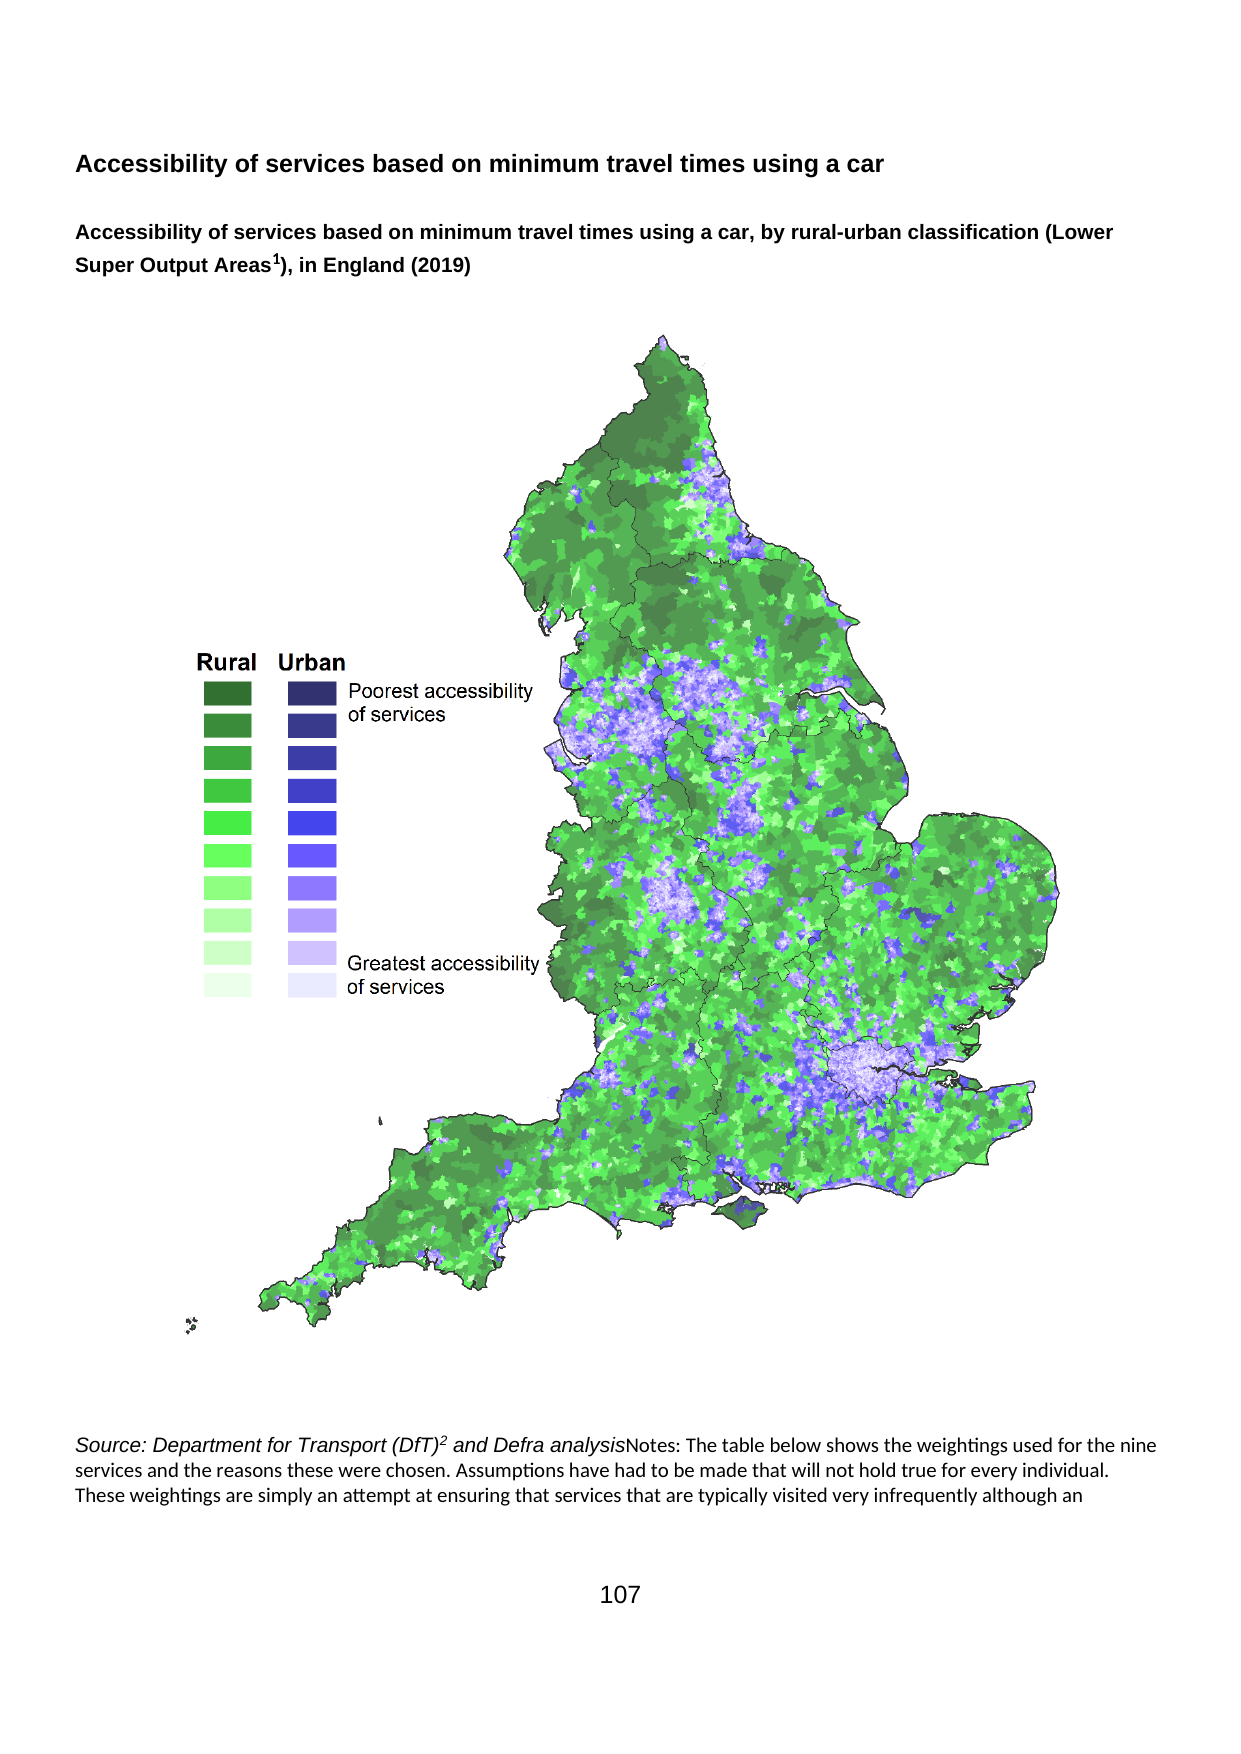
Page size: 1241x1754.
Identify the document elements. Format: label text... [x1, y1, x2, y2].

text Source: Department for Transport (DfT)2 and Defra analysisNotes: The table below shows the weightings used for the nine services and the reasons these were chosen. Assumptions have had to be made that will not hold true for every individual. These weightings are simply an attempt at ensuring that services that are typically visited very infrequently although an [75, 1432, 1165, 1508]
text Accessibility of services based on minimum travel times using a car, by rural-urban classification (Lower Super Output Areas1), in England (2019) [75, 219, 1165, 278]
text Accessibility of services based on minimum travel times using a car [75, 149, 1165, 178]
